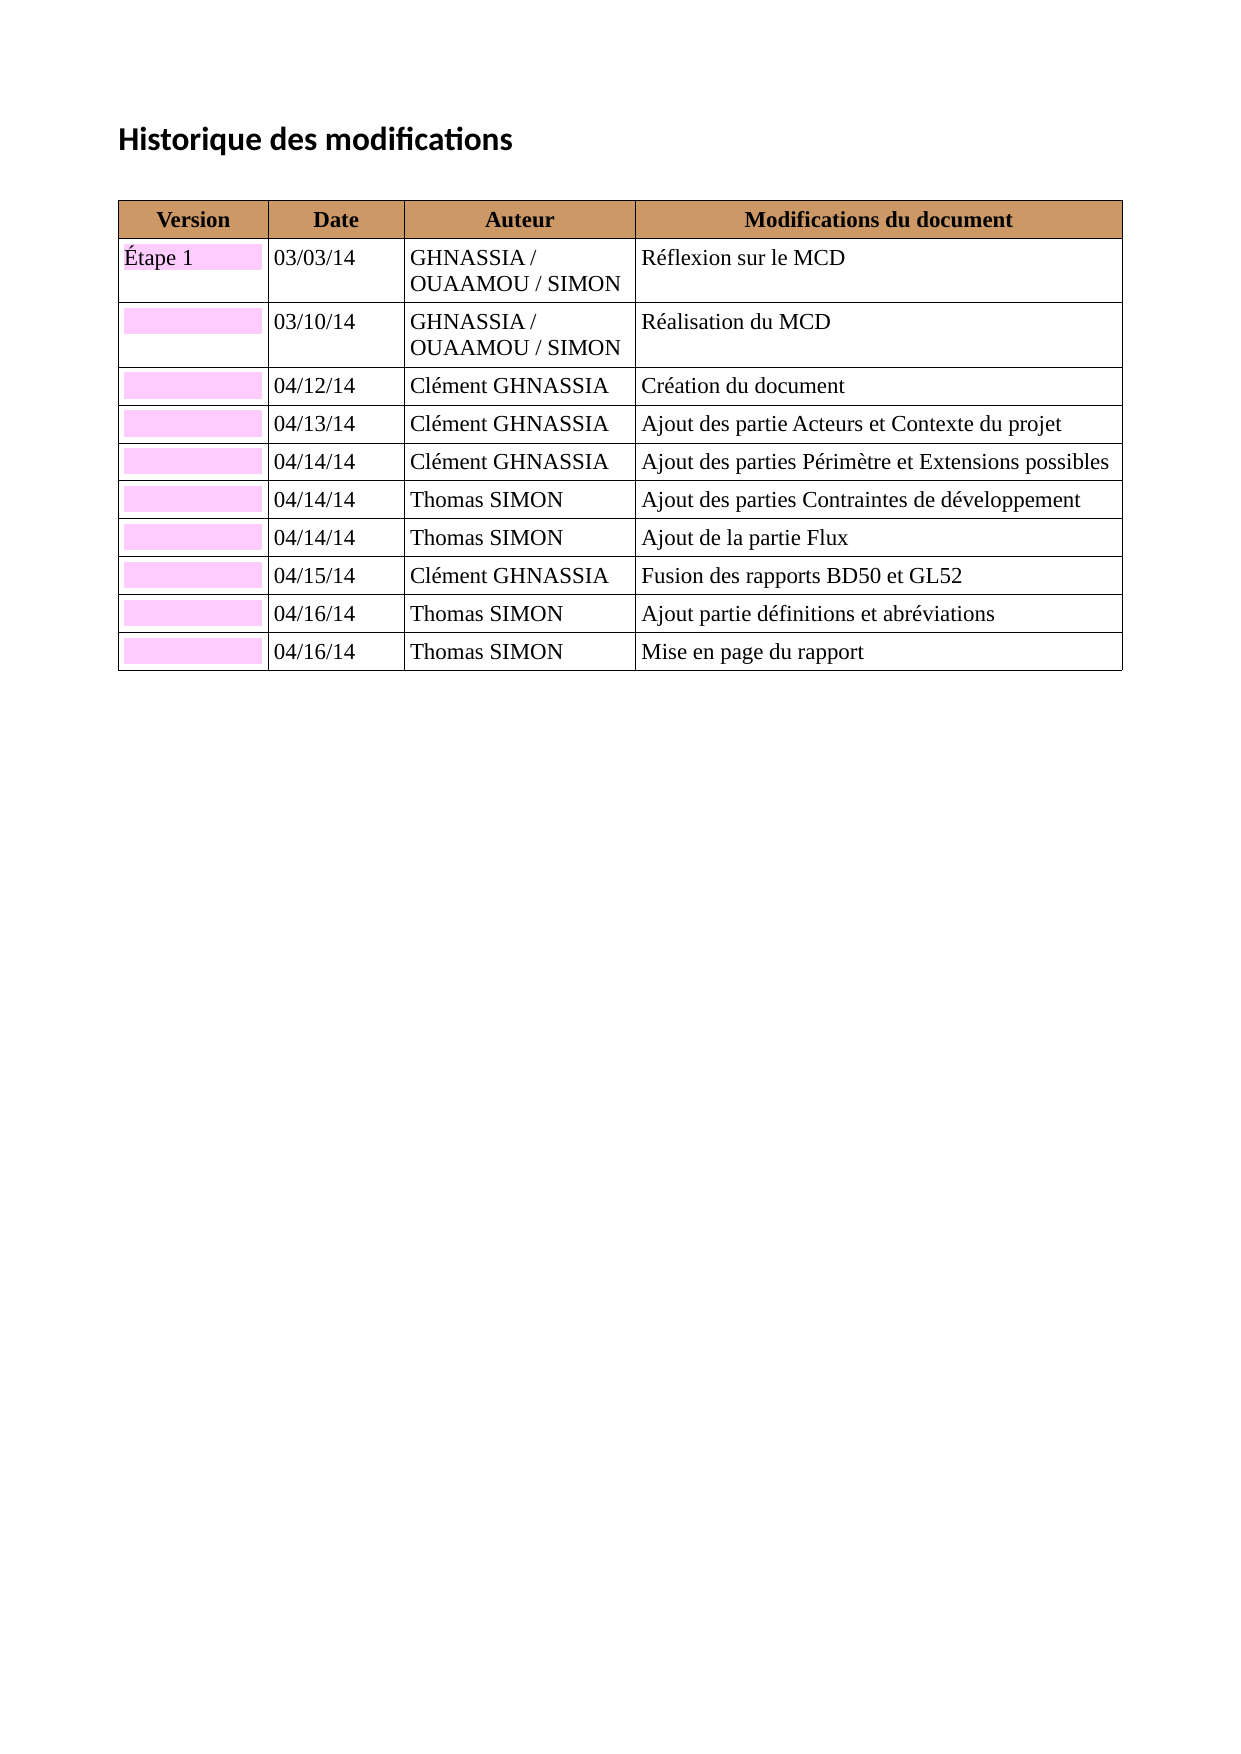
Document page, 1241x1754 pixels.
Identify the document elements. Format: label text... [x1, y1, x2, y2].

table_cell Étape 1 [119, 239, 268, 302]
table_cell [119, 481, 268, 518]
table_cell Ajout des partie Acteurs et Contexte du projet [636, 406, 1122, 442]
table_cell Réflexion sur le MCD [636, 239, 1122, 302]
table_cell Clément GHNASSIA [405, 444, 635, 480]
table_cell 16/04/14 [269, 595, 404, 632]
table_cell Réalisation du MCD [636, 303, 1122, 367]
table_cell 12/04/14 [269, 368, 404, 404]
table_cell [119, 303, 268, 367]
table_header Date [269, 201, 404, 238]
table_cell Thomas SIMON [405, 519, 635, 556]
table_cell GHNASSIA / OUAAMOU / SIMON [405, 239, 635, 302]
table_cell 10/03/14 [269, 303, 404, 367]
table_cell 16/04/14 [269, 633, 404, 670]
table_cell [119, 557, 268, 594]
table_cell 15/04/14 [269, 557, 404, 594]
table_cell Ajout de la partie Flux [636, 519, 1122, 556]
table_cell 03/03/14 [269, 239, 404, 302]
table_cell GHNASSIA / OUAAMOU / SIMON [405, 303, 635, 367]
table_cell [119, 444, 268, 480]
text Historique des modifications [118, 118, 1122, 159]
table_cell 14/04/14 [269, 519, 404, 556]
table_cell Clément GHNASSIA [405, 406, 635, 442]
table_cell Ajout des parties Contraintes de développement [636, 481, 1122, 518]
table_cell Ajout des parties Périmètre et Extensions possibles [636, 444, 1122, 480]
table_header Version [119, 201, 268, 238]
table_cell Clément GHNASSIA [405, 557, 635, 594]
table_cell Mise en page du rapport [636, 633, 1122, 670]
table_cell Thomas SIMON [405, 595, 635, 632]
table_header Modifications du document [636, 201, 1122, 238]
table_cell 14/04/14 [269, 444, 404, 480]
table_cell Création du document [636, 368, 1122, 404]
table_cell Ajout partie définitions et abréviations [636, 595, 1122, 632]
table_cell Fusion des rapports BD50 et GL52 [636, 557, 1122, 594]
table_cell Thomas SIMON [405, 633, 635, 670]
table_cell Clément GHNASSIA [405, 368, 635, 404]
table_cell [119, 406, 268, 442]
table_header Auteur [405, 201, 635, 238]
table_cell [119, 368, 268, 404]
table_cell [119, 595, 268, 632]
table_cell 13/04/14 [269, 406, 404, 442]
table_cell [119, 633, 268, 670]
table_cell [119, 519, 268, 556]
table_cell Thomas SIMON [405, 481, 635, 518]
table_cell 14/04/14 [269, 481, 404, 518]
